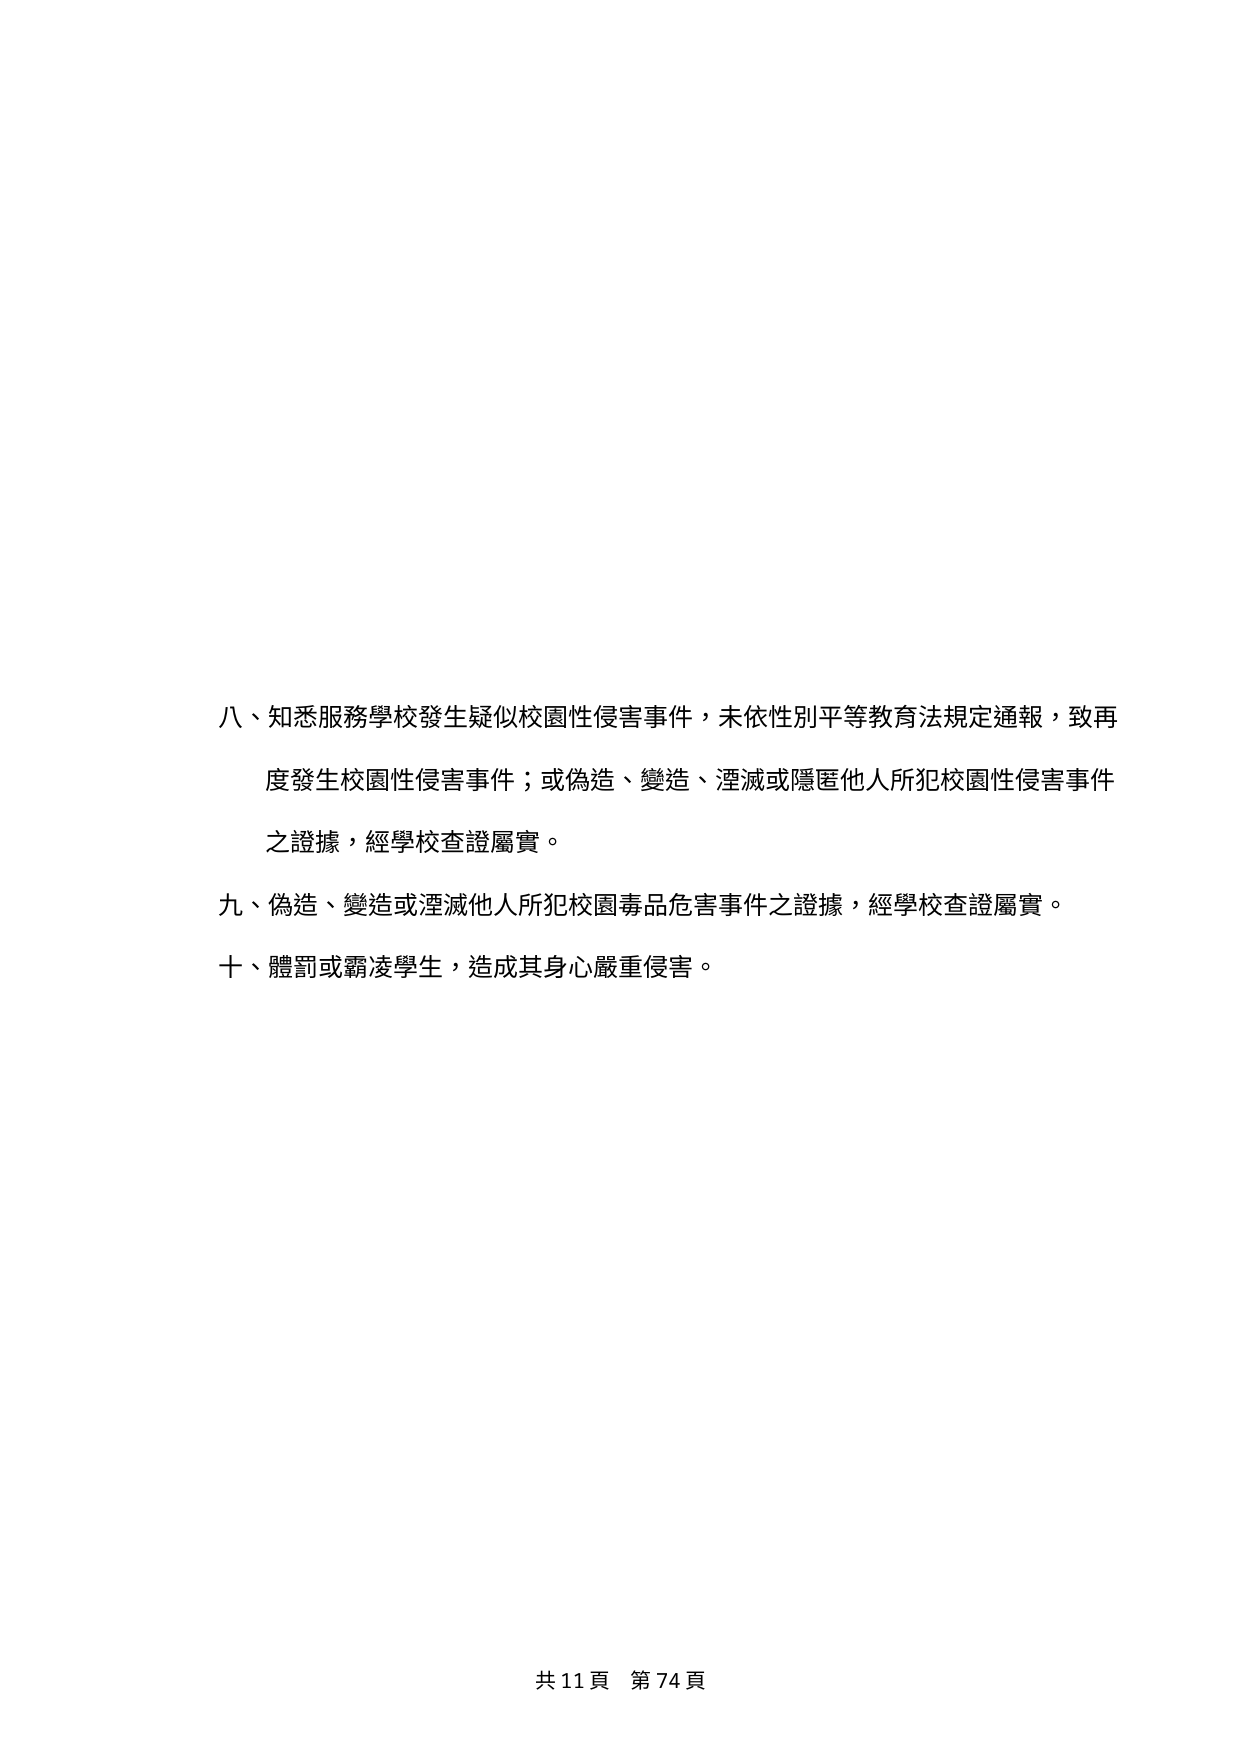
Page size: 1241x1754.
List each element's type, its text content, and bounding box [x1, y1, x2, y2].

text 九、偽造、變造或湮滅他人所犯校園毒品危害事件之證據，經學校查證屬實。 [218, 862, 1122, 924]
text 十、體罰或霸凌學生，造成其身心嚴重侵害。 [218, 924, 1122, 987]
text 八、知悉服務學校發生疑似校園性侵害事件，未依性別平等教育法規定通報，致再度發生校園性侵害事件；或偽造、變造、湮滅或隱匿他人所犯校園性侵害事件之證據，經學校查證屬實。 [218, 674, 1122, 862]
